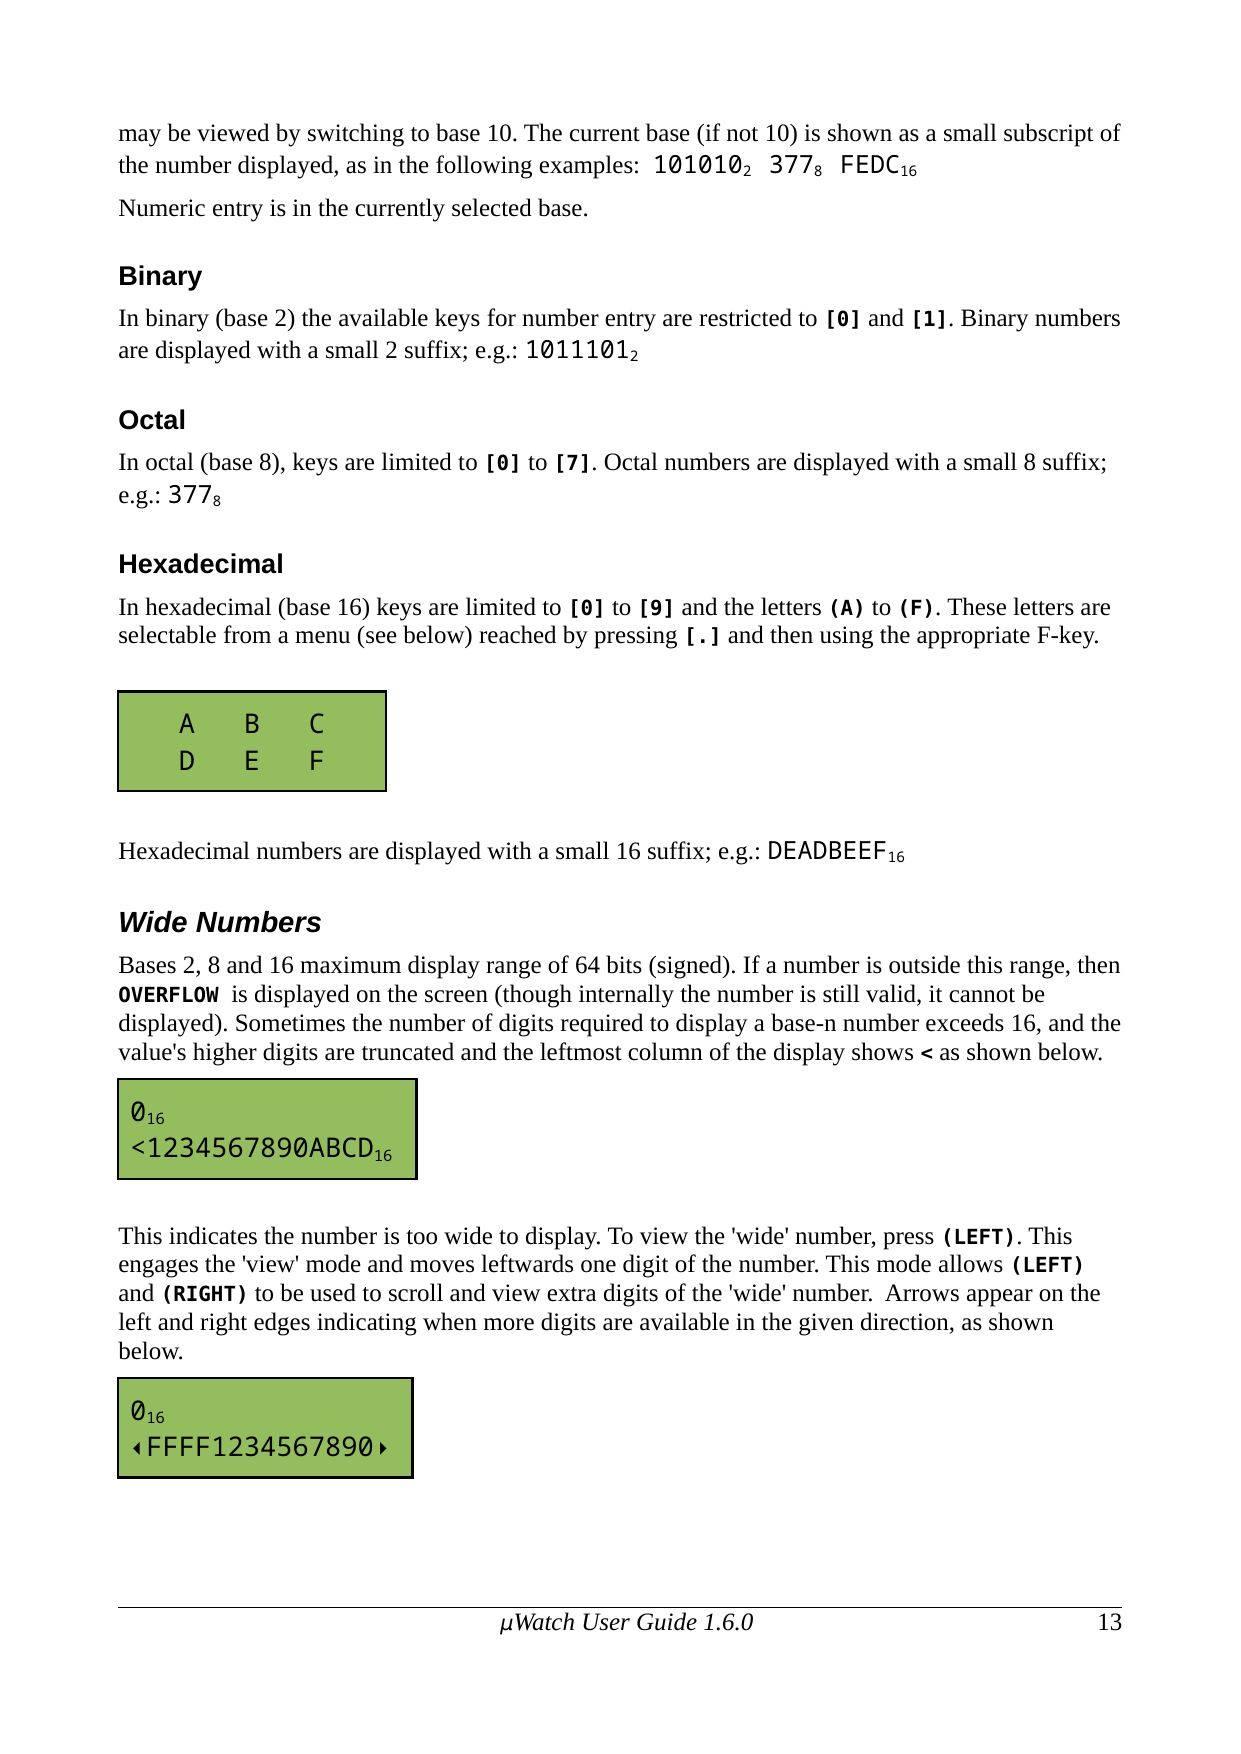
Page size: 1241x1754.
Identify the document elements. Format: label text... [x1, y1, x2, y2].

table_header 016 FFFF1234567890 [119, 1379, 411, 1476]
text In octal (base 8), keys are limited to [0] to [7]. Octal numbers are displayed with a small 8 suffix; e.g.: 3778 [118, 447, 1122, 510]
text Bases 2, 8 and 16 maximum display range of 64 bits (signed). If a number is outside this range, then OVERFLOW is displayed on the screen (though internally the number is still valid, it cannot be displayed). Sometimes the number of digits required to display a base-n number exceeds 16, and the value's higher digits are truncated and the leftmost column of the display shows < as shown below. [118, 951, 1122, 1066]
subtitle Wide Numbers [118, 904, 1122, 938]
table_header 016 <1234567890ABCD16 [119, 1080, 415, 1177]
text In hexadecimal (base 16) keys are limited to [0] to [9] and the letters (A) to (F). These letters are selectable from a menu (see below) reached by pressing [.] and then using the appropriate F-key. [118, 592, 1122, 649]
text Hexadecimal numbers are displayed with a small 16 suffix; e.g.: DEADBEEF16 [118, 833, 1122, 867]
text In binary (base 2) the available keys for number entry are restricted to [0] and [1]. Binary numbers are displayed with a small 2 suffix; e.g.: 10111012 [118, 303, 1122, 366]
table_header A B C D E F [119, 693, 385, 790]
text This indicates the number is too wide to display. To view the 'wide' number, press (LEFT). This engages the 'view' mode and moves leftwards one digit of the number. This mode allows (LEFT) and (RIGHT) to be used to scroll and view extra digits of the 'wide' number. Arrows appear on the left and right edges indicating when more digits are available in the given direction, as shown below. [118, 1221, 1122, 1364]
text may be viewed by switching to base 10. The current base (if not 10) is shown as a small subscript of the number displayed, as in the following examples: 1010102 3778 FEDC16 [118, 118, 1122, 181]
subtitle Binary [118, 260, 1122, 291]
subtitle Hexadecimal [118, 548, 1122, 579]
text Numeric entry is in the currently selected base. [118, 193, 1122, 222]
subtitle Octal [118, 404, 1122, 435]
